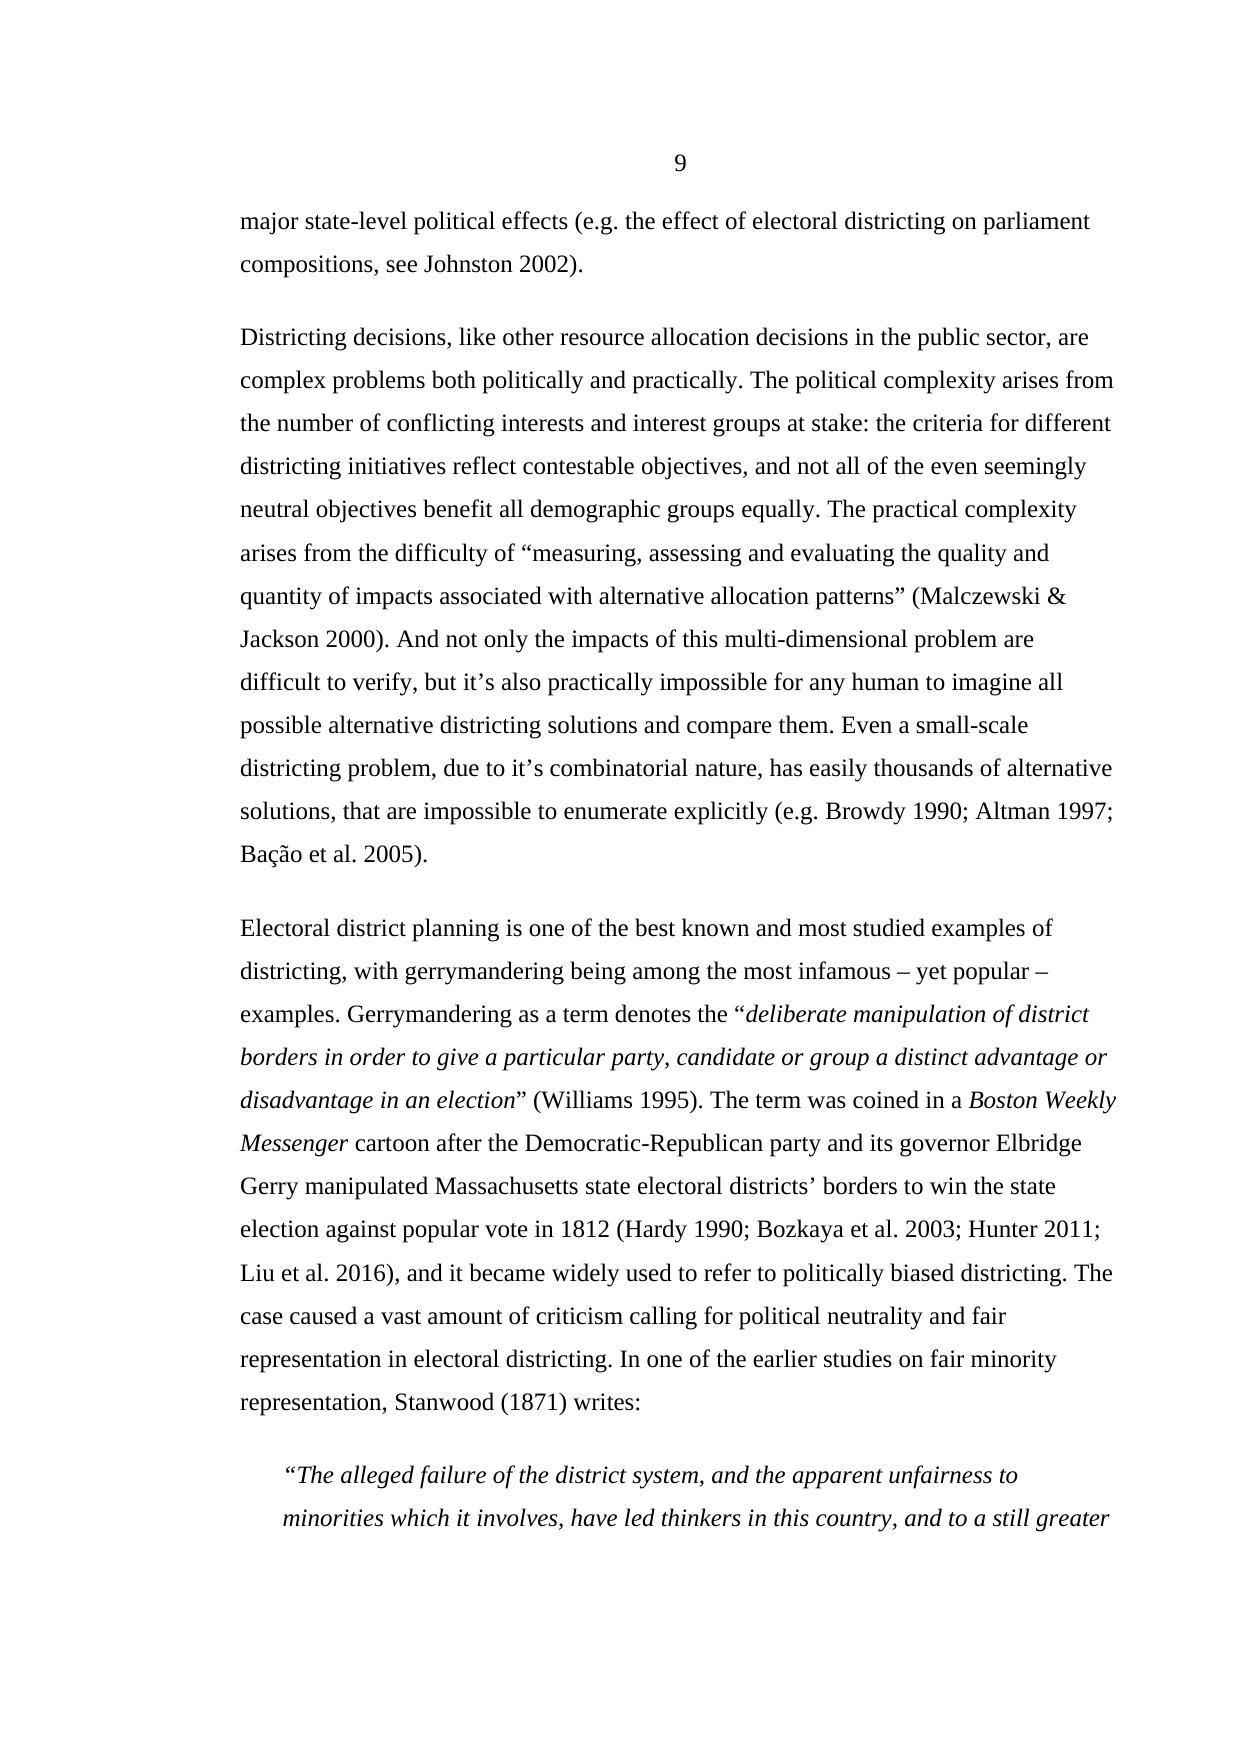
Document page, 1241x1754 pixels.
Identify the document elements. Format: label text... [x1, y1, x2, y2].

text major state-level political effects (e.g. the effect of electoral districting on parliament compositions, see Johnston 2002). [240, 206, 1121, 278]
text “The alleged failure of the district system, and the apparent unfairness to minorities which it involves, have led thinkers in this country, and to a still greater [282, 1460, 1121, 1532]
text Districting decisions, like other resource allocation decisions in the public sector, are complex problems both politically and practically. The political complexity arises from the number of conflicting interests and interest groups at stake: the criteria for different districting initiatives reflect contestable objectives, and not all of the even seemingly neutral objectives benefit all demographic groups equally. The practical complexity arises from the difficulty of “measuring, assessing and evaluating the quality and quantity of impacts associated with alternative allocation patterns” (Malczewski & Jackson 2000). And not only the impacts of this multi-dimensional problem are difficult to verify, but it’s also practically impossible for any human to imagine all possible alternative districting solutions and compare them. Even a small-scale districting problem, due to it’s combinatorial nature, has easily thousands of alternative solutions, that are impossible to enumerate explicitly (e.g. Browdy 1990; Altman 1997; Bação et al. 2005). [240, 322, 1121, 868]
text Electoral district planning is one of the best known and most studied examples of districting, with gerrymandering being among the most infamous – yet popular – examples. Gerrymandering as a term denotes the “deliberate manipulation of district borders in order to give a particular party, candidate or group a distinct advantage or disadvantage in an election” (Williams 1995). The term was coined in a Boston Weekly Messenger cartoon after the Democratic-Republican party and its governor Elbridge Gerry manipulated Massachusetts state electoral districts’ borders to win the state election against popular vote in 1812 (Hardy 1990; Bozkaya et al. 2003; Hunter 2011; Liu et al. 2016), and it became widely used to refer to politically biased districting. The case caused a vast amount of criticism calling for political neutrality and fair representation in electoral districting. In one of the earlier studies on fair minority representation, Stanwood (1871) writes: [240, 913, 1121, 1416]
